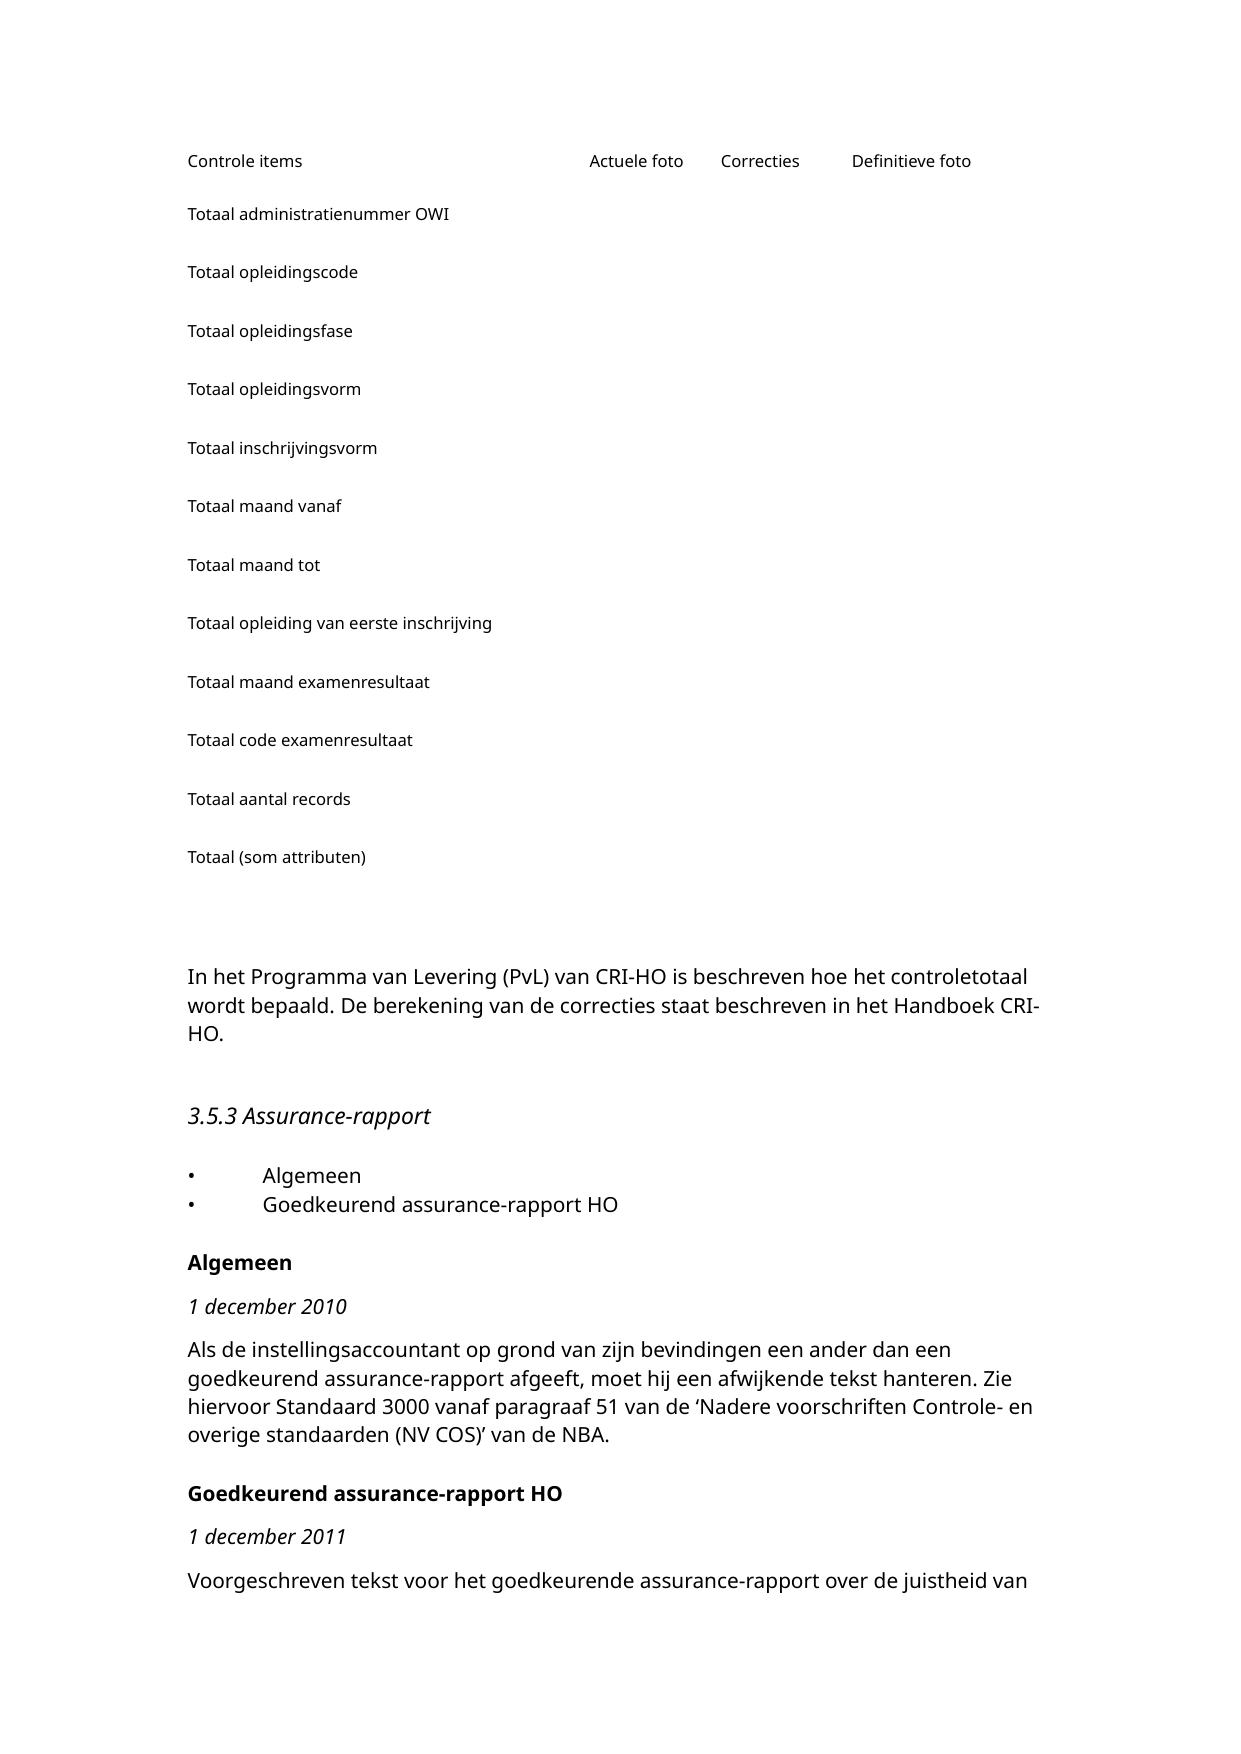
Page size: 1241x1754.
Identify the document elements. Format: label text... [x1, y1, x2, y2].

table_cell [589, 436, 721, 495]
table_cell [852, 612, 1053, 670]
table_cell [852, 436, 1053, 495]
table_cell Totaal inschrijvingsvorm [188, 436, 589, 495]
text Goedkeurend assurance-rapport HO [187, 1479, 1053, 1507]
table_cell [852, 846, 1053, 904]
table_cell [721, 553, 852, 612]
table_cell [721, 320, 852, 378]
table_cell [589, 553, 721, 612]
table_cell [852, 378, 1053, 436]
table_cell [589, 787, 721, 846]
table_cell [852, 320, 1053, 378]
table_cell [852, 553, 1053, 612]
table_cell [721, 203, 852, 261]
table_header Definitieve foto [852, 150, 1053, 203]
table_header Correcties [721, 150, 852, 203]
text Als de instellingsaccountant op grond van zijn bevindingen een ander dan een goedkeurend assurance-rapport afgeeft, moet hij een afwijkende tekst hanteren. Zie hiervoor Standaard 3000 vanaf paragraaf 51 van de ‘Nadere voorschriften Controle- en overige standaarden (NV COS)’ van de NBA. [187, 1335, 1053, 1449]
text In het Programma van Levering (PvL) van CRI-HO is beschreven hoe het controletotaal wordt bepaald. De berekening van de correcties staat beschreven in het Handboek CRI-HO. [187, 962, 1053, 1048]
table_cell [589, 495, 721, 553]
text Algemeen [187, 1248, 1053, 1277]
table_cell [589, 203, 721, 261]
table_cell Totaal administratienummer OWI [188, 203, 589, 261]
table_cell [589, 320, 721, 378]
table_header Actuele foto [589, 150, 721, 203]
table_cell [852, 787, 1053, 846]
table_cell [721, 261, 852, 319]
table_cell Totaal opleidingscode [188, 261, 589, 319]
table_cell [721, 670, 852, 729]
table_cell [721, 846, 852, 904]
table_cell Totaal maand examenresultaat [188, 670, 589, 729]
text Voorgeschreven tekst voor het goedkeurende assurance-rapport over de juistheid van [187, 1566, 1053, 1594]
table_cell [589, 846, 721, 904]
text 1 december 2010 [187, 1292, 1053, 1320]
table_cell [852, 261, 1053, 319]
table_cell [721, 787, 852, 846]
table_cell Totaal maand vanaf [188, 495, 589, 553]
table_cell Totaal opleiding van eerste inschrijving [188, 612, 589, 670]
table_cell Totaal code examenresultaat [188, 729, 589, 787]
table_cell Totaal aantal records [188, 787, 589, 846]
list Algemeen [187, 1161, 1053, 1190]
table_header Controle items [188, 150, 589, 203]
table_cell [589, 378, 721, 436]
table_cell [852, 670, 1053, 729]
list Goedkeurend assurance-rapport HO [187, 1190, 1053, 1218]
table_cell Totaal maand tot [188, 553, 589, 612]
table_cell Totaal (som attributen) [188, 846, 589, 904]
table_cell [721, 612, 852, 670]
table_cell [721, 436, 852, 495]
table_cell [721, 378, 852, 436]
table_cell [852, 203, 1053, 261]
table_cell [852, 729, 1053, 787]
table_cell [589, 612, 721, 670]
table_cell [852, 495, 1053, 553]
table_cell Totaal opleidingsvorm [188, 378, 589, 436]
table_cell Totaal opleidingsfase [188, 320, 589, 378]
table_cell [721, 495, 852, 553]
table_cell [589, 261, 721, 319]
table_cell [589, 729, 721, 787]
table_cell [721, 729, 852, 787]
table_cell [589, 670, 721, 729]
text 1 december 2011 [187, 1522, 1053, 1551]
subtitle 3.5.3 Assurance-rapport [187, 1100, 1053, 1131]
